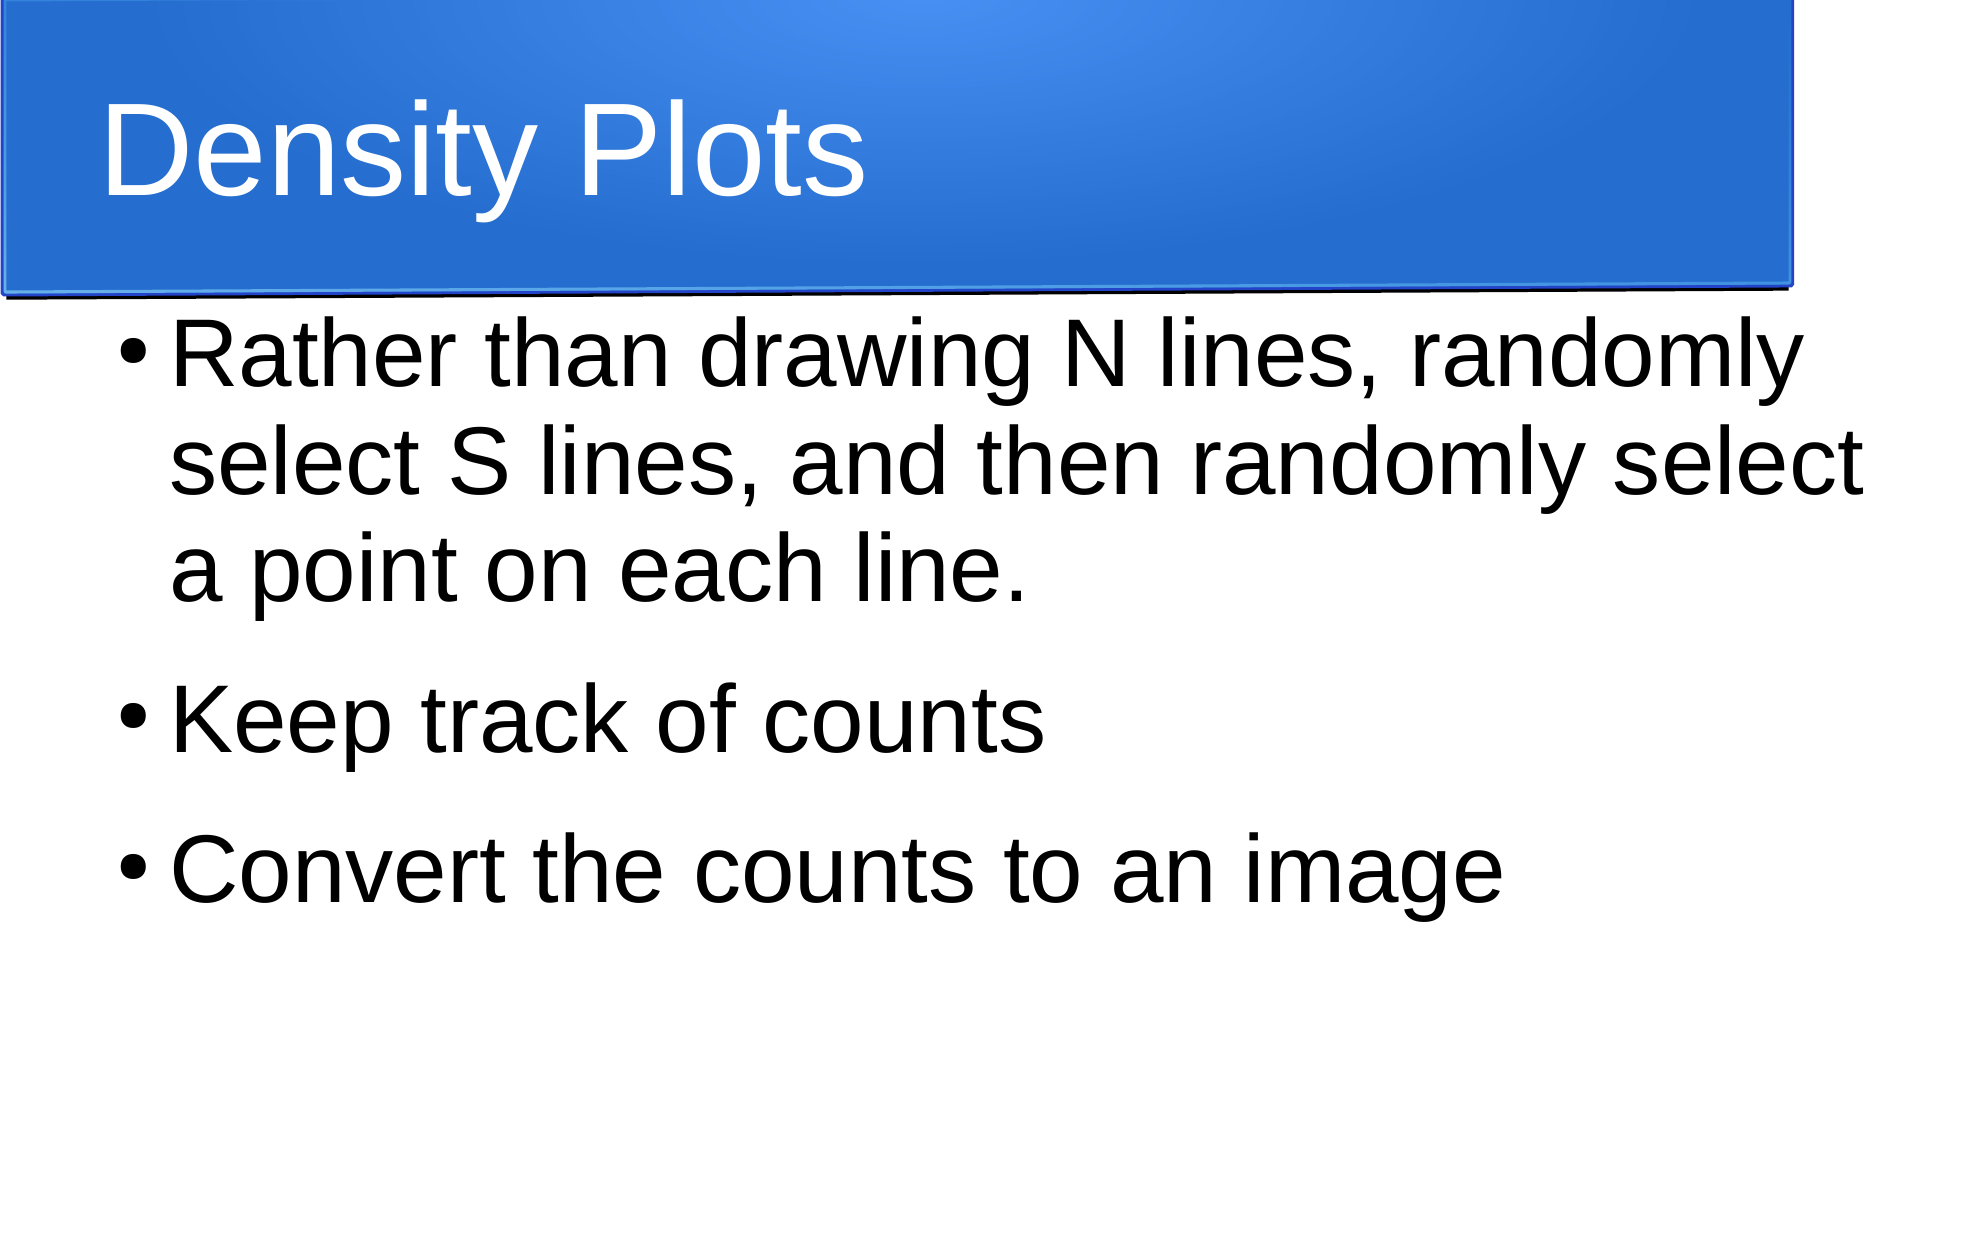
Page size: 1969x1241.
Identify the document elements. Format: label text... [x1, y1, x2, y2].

list Rather than drawing N lines, randomly select S lines, and then randomly select a point on each line. Keep track of counts Convert the counts to an image [98, 299, 1870, 1019]
title Density Plots [98, 47, 1711, 252]
